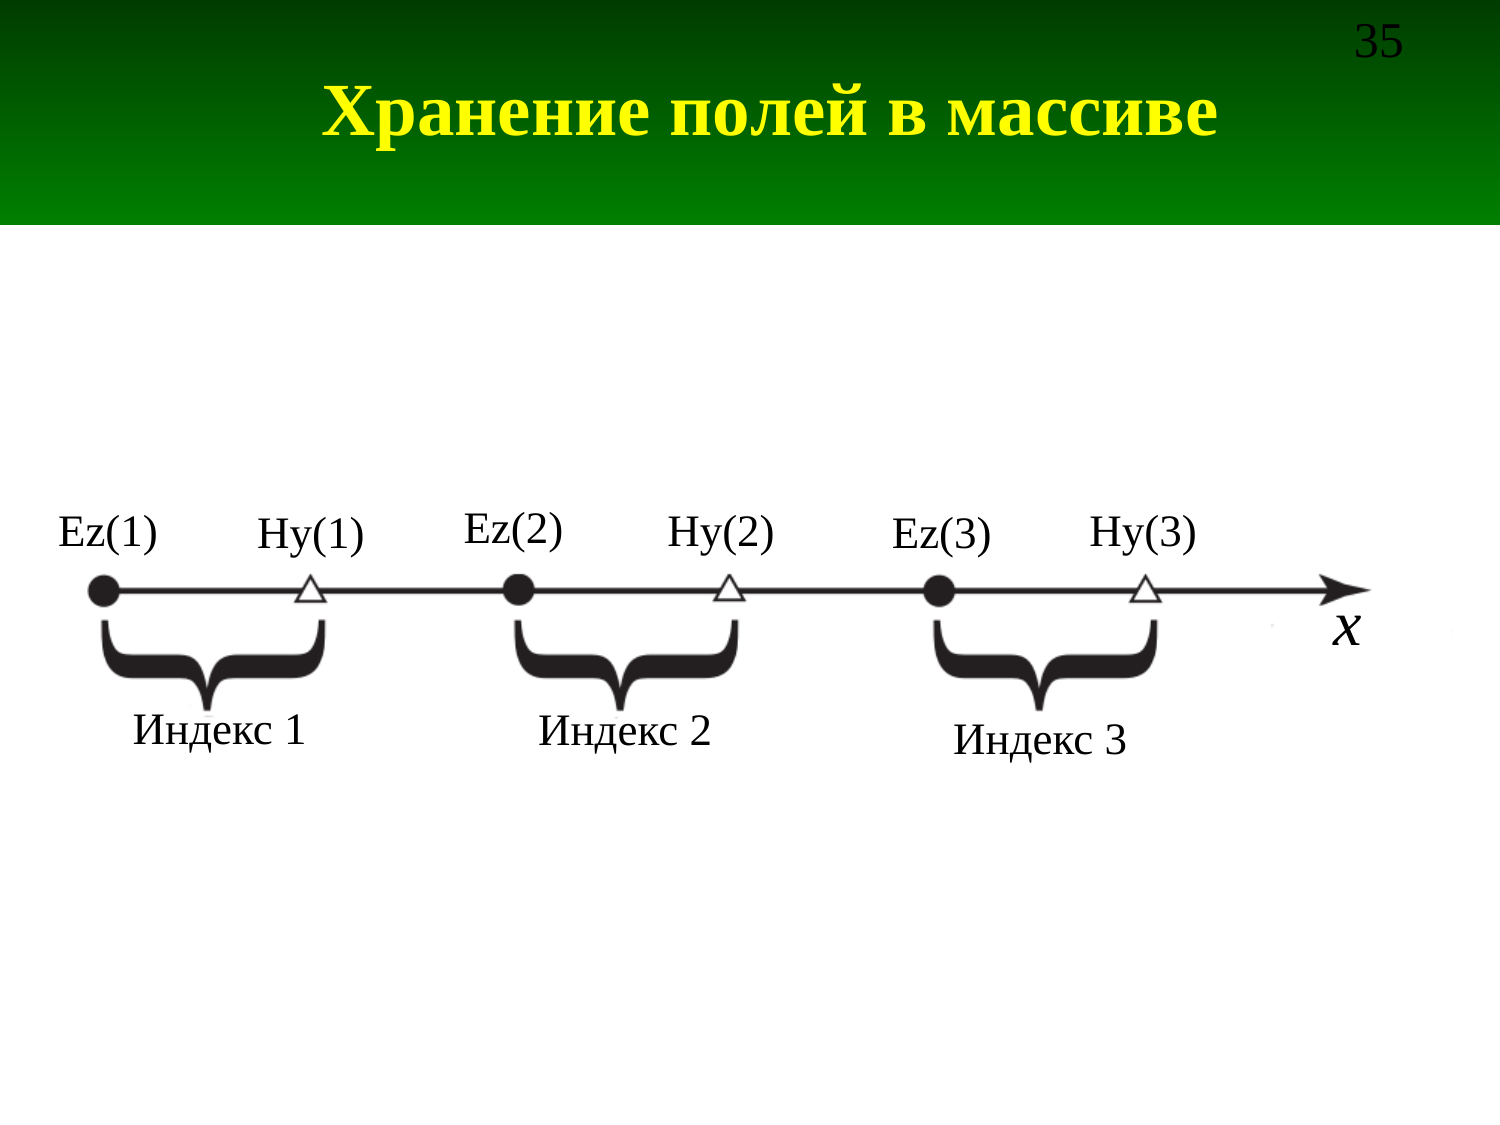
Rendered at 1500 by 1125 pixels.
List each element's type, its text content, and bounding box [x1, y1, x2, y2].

title Хранение полей в массиве [100, 7, 1441, 204]
picture [29, 484, 1495, 767]
